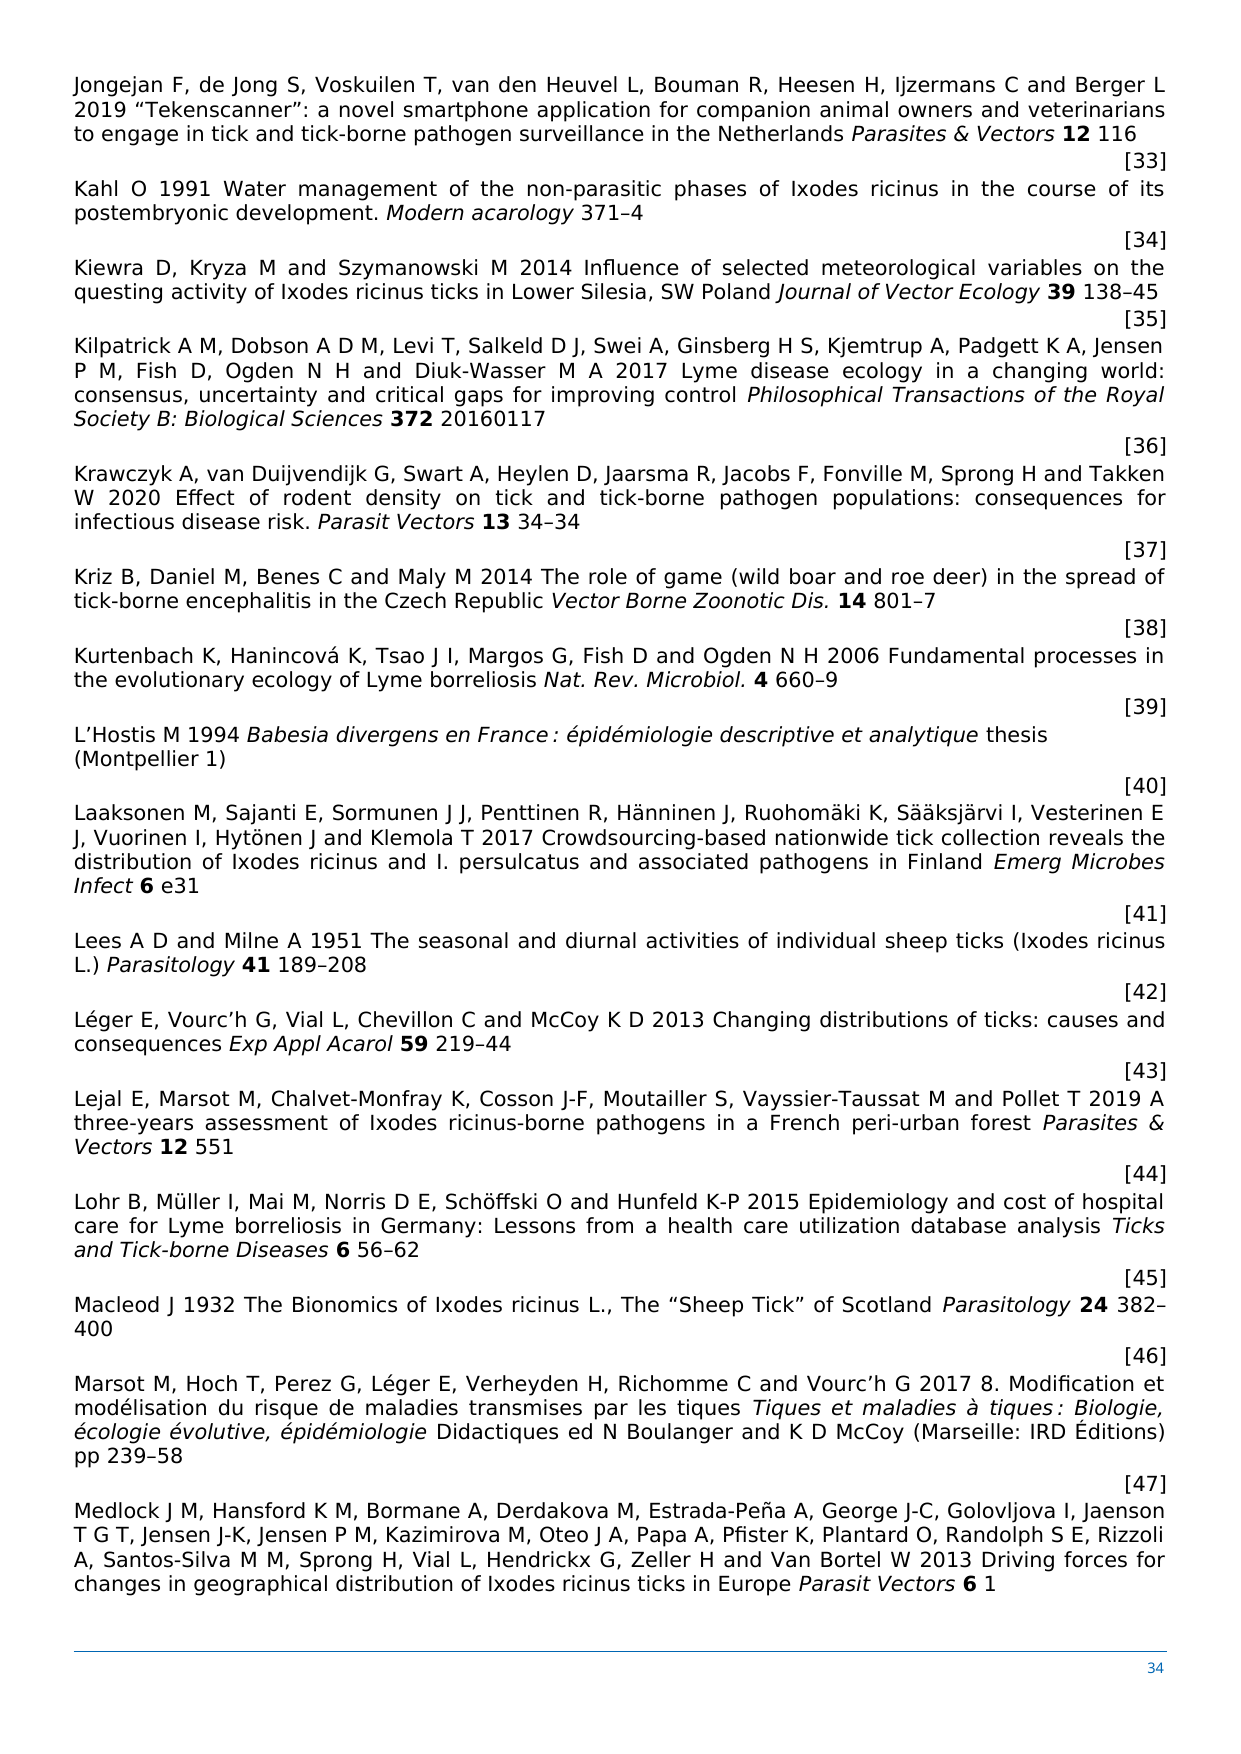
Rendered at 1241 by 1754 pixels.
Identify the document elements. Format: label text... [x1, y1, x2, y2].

text [36] [73, 434, 1167, 459]
text Medlock J M, Hansford K M, Bormane A, Derdakova M, Estrada-Peña A, George J-C, Golovljova I, Jaenson T G T, Jensen J-K, Jensen P M, Kazimirova M, Oteo J A, Papa A, Pfister K, Plantard O, Randolph S E, Rizzoli A, Santos-Silva M M, Sprong H, Vial L, Hendrickx G, Zeller H and Van Bortel W 2013 Driving forces for changes in geographical distribution of Ixodes ricinus ticks in Europe Parasit Vectors 6 1 [73, 1499, 1167, 1596]
text Kurtenbach K, Hanincová K, Tsao J I, Margos G, Fish D and Ogden N H 2006 Fundamental processes in the evolutionary ecology of Lyme borreliosis Nat. Rev. Microbiol. 4 660–9 [73, 644, 1167, 692]
text [44] [73, 1162, 1167, 1187]
text Lejal E, Marsot M, Chalvet-Monfray K, Cosson J-F, Moutailler S, Vayssier-Taussat M and Pollet T 2019 A three-years assessment of Ixodes ricinus-borne pathogens in a French peri-urban forest Parasites & Vectors 12 551 [73, 1087, 1167, 1159]
text [37] [73, 538, 1167, 562]
text Jongejan F, de Jong S, Voskuilen T, van den Heuvel L, Bouman R, Heesen H, Ijzermans C and Berger L 2019 “Tekenscanner”: a novel smartphone application for companion animal owners and veterinarians to engage in tick and tick-borne pathogen surveillance in the Netherlands Parasites & Vectors 12 116 [73, 73, 1167, 146]
text Lees A D and Milne A 1951 The seasonal and diurnal activities of individual sheep ticks (Ixodes ricinus L.) Parasitology 41 189–208 [73, 929, 1167, 977]
text [39] [73, 695, 1167, 719]
text Laaksonen M, Sajanti E, Sormunen J J, Penttinen R, Hänninen J, Ruohomäki K, Sääksjärvi I, Vesterinen E J, Vuorinen I, Hytönen J and Klemola T 2017 Crowdsourcing-based nationwide tick collection reveals the distribution of Ixodes ricinus and I. persulcatus and associated pathogens in Finland Emerg Microbes Infect 6 e31 [73, 801, 1167, 898]
text [34] [73, 228, 1167, 252]
text Macleod J 1932 The Bionomics of Ixodes ricinus L., The “Sheep Tick” of Scotland Parasitology 24 382–400 [73, 1293, 1167, 1341]
text [42] [73, 980, 1167, 1005]
text [41] [73, 902, 1167, 926]
text [43] [73, 1059, 1167, 1083]
text [40] [73, 774, 1167, 798]
text [35] [73, 307, 1167, 331]
text Léger E, Vourc’h G, Vial L, Chevillon C and McCoy K D 2013 Changing distributions of ticks: causes and consequences Exp Appl Acarol 59 219–44 [73, 1008, 1167, 1056]
text Marsot M, Hoch T, Perez G, Léger E, Verheyden H, Richomme C and Vourc’h G 2017 8. Modification et modélisation du risque de maladies transmises par les tiques Tiques et maladies à tiques : Biologie, écologie évolutive, épidémiologie Didactiques ed N Boulanger and K D McCoy (Marseille: IRD Éditions) pp 239–58 [73, 1372, 1167, 1469]
text [45] [73, 1266, 1167, 1290]
text Kriz B, Daniel M, Benes C and Maly M 2014 The role of game (wild boar and roe deer) in the spread of tick-borne encephalitis in the Czech Republic Vector Borne Zoonotic Dis. 14 801–7 [73, 565, 1167, 613]
text Kahl O 1991 Water management of the non-parasitic phases of Ixodes ricinus in the course of its postembryonic development. Modern acarology 371–4 [73, 177, 1167, 225]
text [47] [73, 1472, 1167, 1496]
text Kiewra D, Kryza M and Szymanowski M 2014 Influence of selected meteorological variables on the questing activity of Ixodes ricinus ticks in Lower Silesia, SW Poland Journal of Vector Ecology 39 138–45 [73, 256, 1167, 304]
text L’Hostis M 1994 Babesia divergens en France : épidémiologie descriptive et analytique thesis (Montpellier 1) [73, 723, 1167, 771]
text Lohr B, Müller I, Mai M, Norris D E, Schöffski O and Hunfeld K-P 2015 Epidemiology and cost of hospital care for Lyme borreliosis in Germany: Lessons from a health care utilization database analysis Ticks and Tick-borne Diseases 6 56–62 [73, 1190, 1167, 1262]
text Kilpatrick A M, Dobson A D M, Levi T, Salkeld D J, Swei A, Ginsberg H S, Kjemtrup A, Padgett K A, Jensen P M, Fish D, Ogden N H and Diuk-Wasser M A 2017 Lyme disease ecology in a changing world: consensus, uncertainty and critical gaps for improving control Philosophical Transactions of the Royal Society B: Biological Sciences 372 20160117 [73, 334, 1167, 431]
text [46] [73, 1344, 1167, 1369]
text [38] [73, 616, 1167, 641]
text [33] [73, 149, 1167, 174]
text Krawczyk A, van Duijvendijk G, Swart A, Heylen D, Jaarsma R, Jacobs F, Fonville M, Sprong H and Takken W 2020 Effect of rodent density on tick and tick-borne pathogen populations: consequences for infectious disease risk. Parasit Vectors 13 34–34 [73, 462, 1167, 534]
